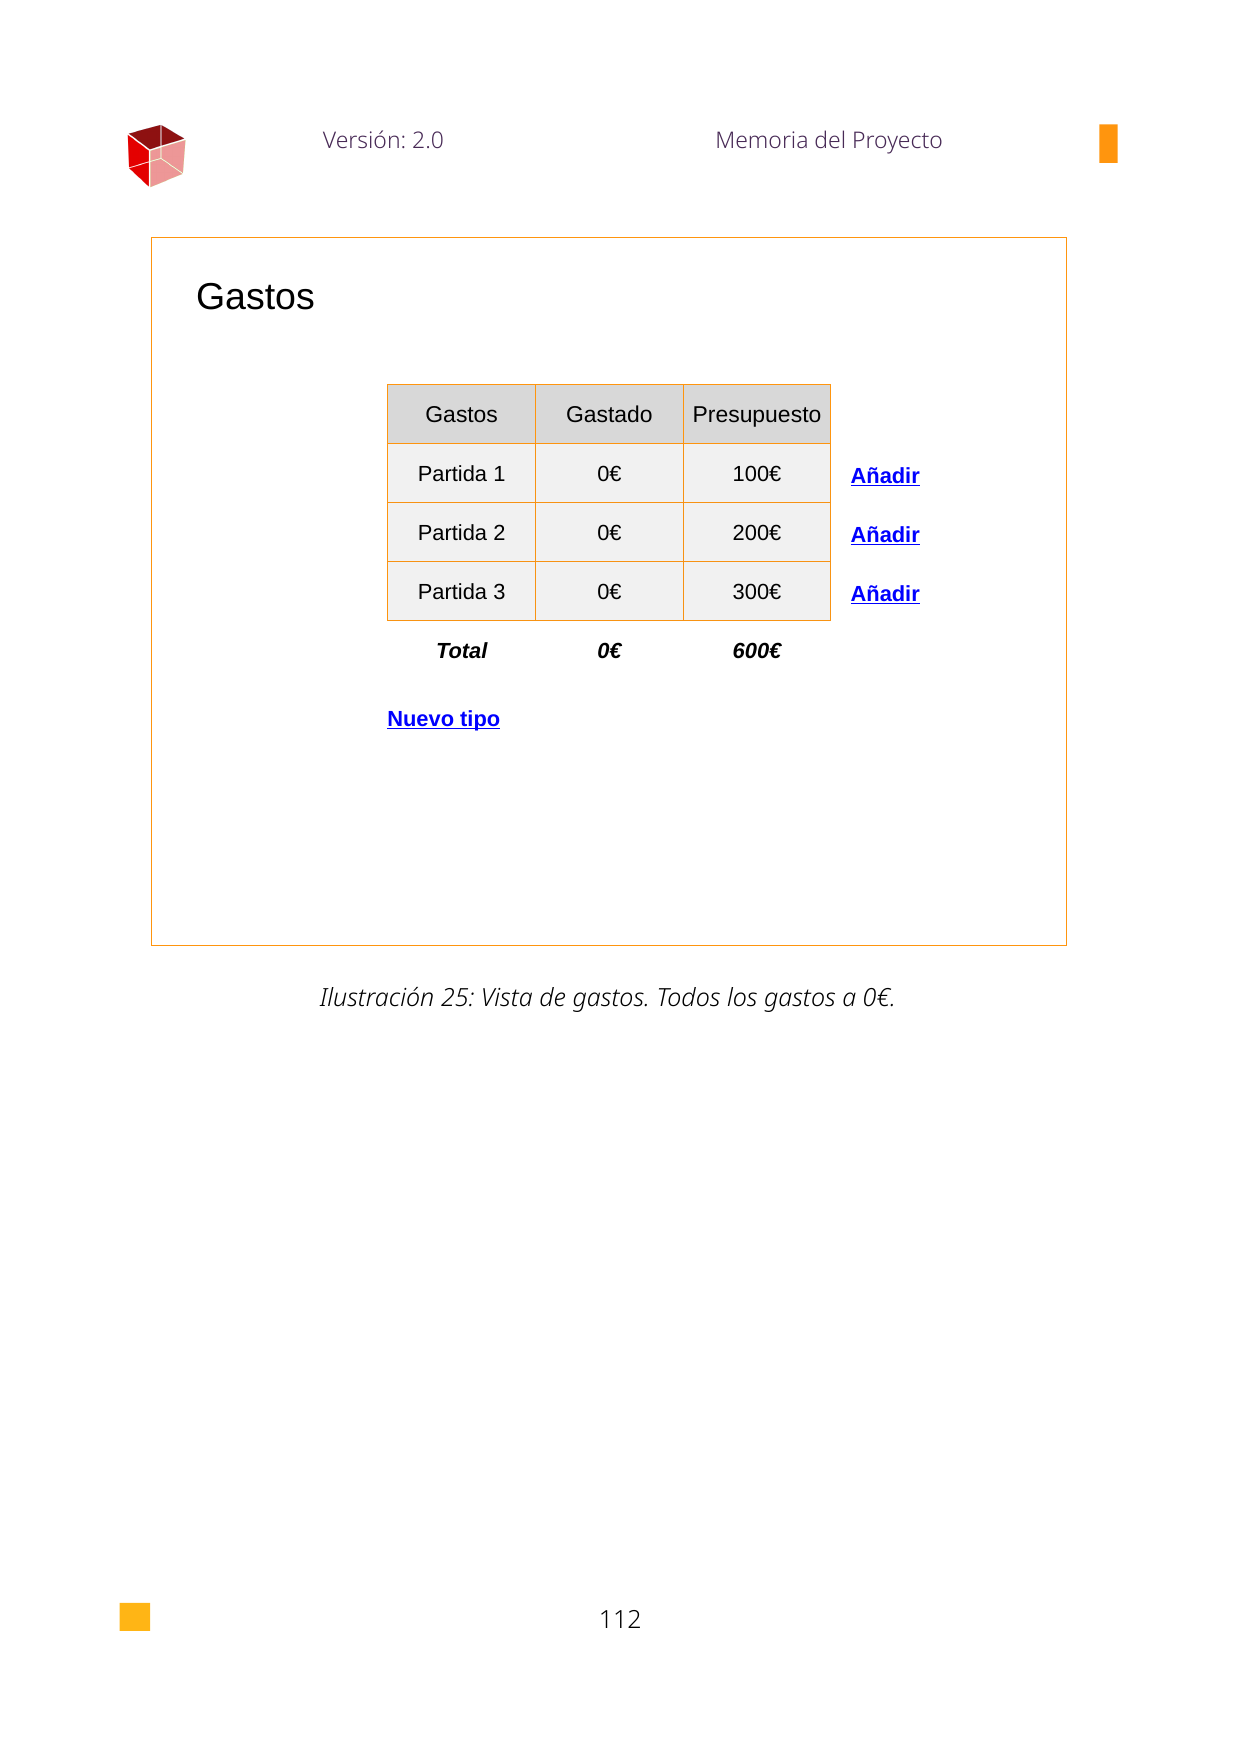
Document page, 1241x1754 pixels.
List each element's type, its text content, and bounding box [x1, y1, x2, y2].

picture [123, 123, 189, 189]
text Ilustración 25: Vista de gastos. Todos los gastos a 0€. [118, 237, 1101, 1014]
